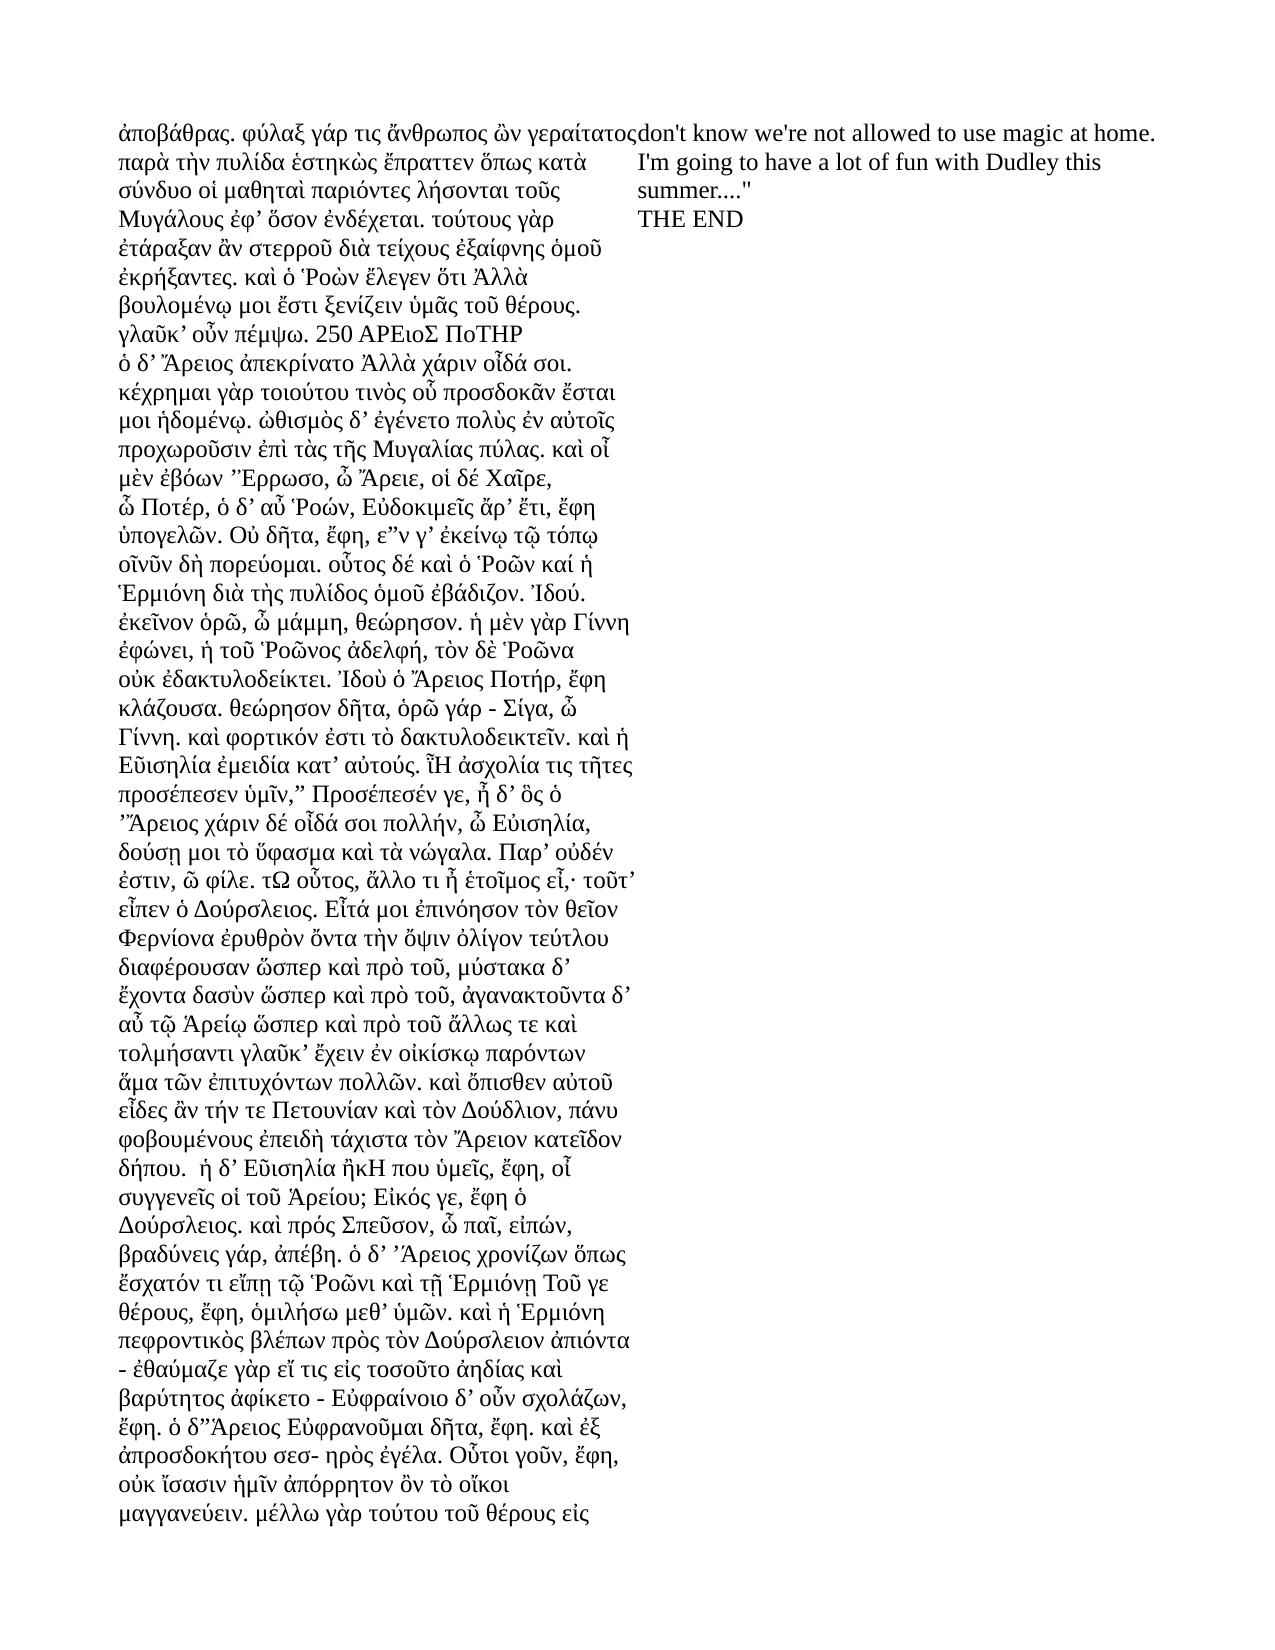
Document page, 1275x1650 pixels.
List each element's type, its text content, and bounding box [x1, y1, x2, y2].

table_cell don't know we're not allowed to use magic at home. I'm going to have a lot of fun with Dudley this summer...." THE END [637, 118, 1157, 1527]
table_cell ἀποβάθρας. φύλαξ γάρ τις ἄνθρωπος ὢν γεραίτατος παρὰ τὴν πυλίδα ἑστηκὼς ἔπραττεν ὅπως κατὰ σύνδυο οἱ μαθηταὶ παριόντες λήσονται τοῦς Μυγάλους ἐφ’ ὅσον ἐνδέχεται. τούτους γὰρ ἐτάραξαν ἂν στερροῦ διὰ τείχους ἐξαίφνης ὁμοῦ ἐκρήξαντες. καὶ ὁ Ῥοὼν ἔλεγεν ὅτι Ἀλλὰ βουλομένῳ μοι ἔστι ξενίζειν ὑμᾶς τοῦ θέρους. γλαῦκ’ οὖν πέμψω. 250 ΑΡΕιοΣ ΠοΤΗΡ ὁ δ’ Ἄρειος ἀπεκρίνατο Ἀλλὰ χάριν οἶδά σοι. κέχρημαι γὰρ τοιούτου τινὸς οὗ προσδοκᾶν ἔσται μοι ἡδομένῳ. ὠθισμὸς δ’ ἐγένετο πολὺς ἐν αὐτοῖς προχωροῦσιν ἐπὶ τὰς τῆς Μυγαλίας πύλας. καὶ οἶ μὲν ἐβόων ’Ἐρρωσο, ὦ Ἄρειε, οἱ δέ Χαῖρε, ὧ Ποτέρ, ὁ δ’ αὖ Ῥοών, Εὐδοκιμεῖς ἄρ’ ἔτι, ἔφη ὑπογελῶν. Οὐ δῆτα, ἔφη, ε”ν γ’ ἐκείνῳ τῷ τόπῳ οῖνῦν δὴ πορεύομαι. οὗτος δέ καὶ ὁ Ῥοῶν καί ἡ Ἑρμιόνη διὰ τὴς πυλίδος ὁμοῦ ἐβάδιζον. Ἰδού. ἐκεῖνον ὁρῶ, ὦ μάμμη, θεώρησον. ἡ μὲν γὰρ Γίννη ἐφώνει, ἡ τοῦ Ῥοῶνος ἀδελφή, τὸν δὲ Ῥοῶνα οὐκ ἐδακτυλοδείκτει. Ἰδοὺ ὁ Ἄρειος Ποτήρ, ἔφη κλάζουσα. θεώρησον δῆτα, ὁρῶ γάρ - Σίγα, ὦ Γίννη. καὶ φορτικόν ἐστι τὸ δακτυλοδεικτεῖν. καὶ ἡ Εῦισηλία ἐμειδία κατ’ αὐτούς. ῗΗ ἀσχολία τις τῆτες προσέπεσεν ὑμῖν,” Προσέπεσέν γε, ἦ δ’ ὃς ὁ ’Ἄρειος χάριν δέ οἶδά σοι πολλήν, ὦ Εὐισηλία, δούσῃ μοι τὸ ὕφασμα καὶ τὰ νώγαλα. Παρ’ οὐδέν ἐστιν, ῶ φίλε. τΩ οὗτος, ἄλλο τι ἦ ἑτοῖμος εἶ,· τοῦτ’ εἶπεν ὁ Δούρσλειος. Εἶτά μοι ἐπινόησον τὸν θεῖον Φερνίονα ἐρυθρὸν ὄντα τὴν ὄψιν ὀλίγον τεύτλου διαφέρουσαν ὥσπερ καὶ πρὸ τοῦ, μύστακα δ’ ἔχοντα δασὺν ὥσπερ καὶ πρὸ τοῦ, ἀγανακτοῦντα δ’ αὖ τῷ Ἁρείῳ ὥσπερ καὶ πρὸ τοῦ ἄλλως τε καὶ τολμήσαντι γλαῦκ’ ἔχειν ἐν οἰκίσκῳ παρόντων ἅμα τῶν ἐπιτυχόντων πολλῶν. καὶ ὄπισθεν αὐτοῦ εἶδες ἂν τήν τε Πετουνίαν καὶ τὸν Δούδλιον, πάνυ φοβουμένους ἐπειδὴ τάχιστα τὸν Ἄρειον κατεῖδον δήπου. ἡ δ’ Εῦισηλία ἢκΗ που ὑμεῖς, ἔφη, οἶ συγγενεῖς οἱ τοῦ Ἁρείου; Εἰκός γε, ἔφη ὁ Δούρσλειος. καὶ πρός Σπεῦσον, ὧ παῖ, εἰπών, βραδύνεις γάρ, ἀπέβη. ὁ δ’ ’Άρειος χρονίζων ὅπως ἔσχατόν τι εἴπῃ τῷ Ῥοῶνι καὶ τῇ Ἑρμιόνῃ Τοῦ γε θέρους, ἔφη, ὁμιλήσω μεθ’ ὑμῶν. καὶ ἡ Ἑρμιόνη πεφροντικὸς βλέπων πρὸς τὸν Δούρσλειον ἀπιόντα - ἐθαύμαζε γὰρ εἴ τις εἰς τοσοῦτο ἀηδίας καὶ βαρύτητος ἀφίκετο - Εὐφραίνοιο δ’ οὖν σχολάζων, ἔφη. ὁ δ”Ἁρειος Εὐφρανοῦμαι δῆτα, ἔφη. καὶ ἐξ ἀπροσδοκήτου σεσ- ηρὸς ἐγέλα. Οὗτοι γοῦν, ἔφη, οὐκ ἴσασιν ἡμῖν ἀπόρρητον ὂν τὸ οἴκοι μαγγανεύειν. μέλλω γὰρ τούτου τοῦ θέρους εἰς [118, 118, 637, 1527]
